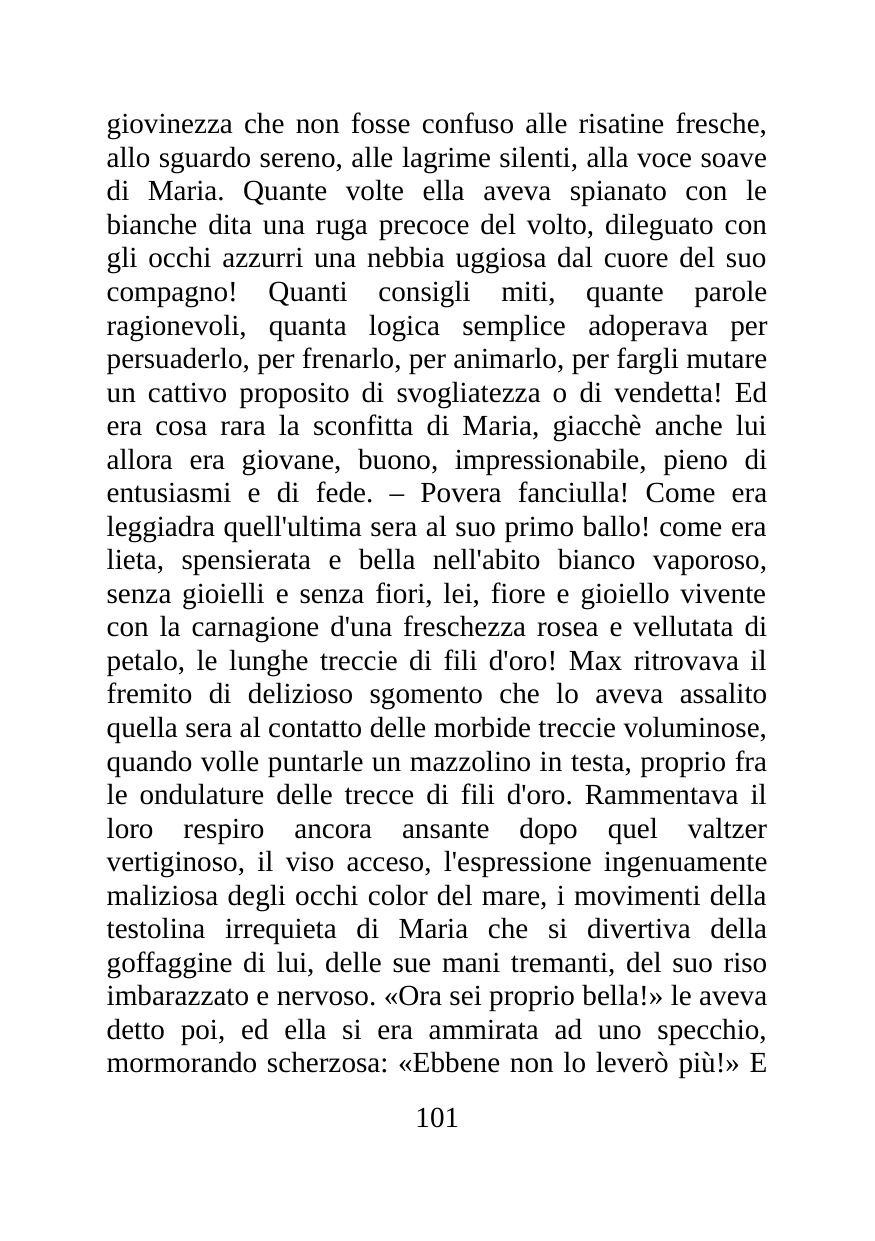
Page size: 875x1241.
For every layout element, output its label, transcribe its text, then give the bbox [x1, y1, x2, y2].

text giovinezza che non fosse confuso alle risatine fresche, allo sguardo sereno, alle lagrime silenti, alla voce soave di Maria. Quante volte ella aveva spianato con le bianche dita una ruga precoce del volto, dileguato con gli occhi azzurri una nebbia uggiosa dal cuore del suo compagno! Quanti consigli miti, quante parole ragionevoli, quanta logica semplice adoperava per persuaderlo, per frenarlo, per animarlo, per fargli mutare un cattivo proposito di svogliatezza o di vendetta! Ed era cosa rara la sconfitta di Maria, giacchè anche lui allora era giovane, buono, impressionabile, pieno di entusiasmi e di fede. ‒ Povera fanciulla! Come era leggiadra quell'ultima sera al suo primo ballo! come era lieta, spensierata e bella nell'abito bianco vaporoso, senza gioielli e senza fiori, lei, fiore e gioiello vivente con la carnagione d'una freschezza rosea e vellutata di petalo, le lunghe treccie di fili d'oro! Max ritrovava il fremito di delizioso sgomento che lo aveva assalito quella sera al contatto delle morbide treccie voluminose, quando volle puntarle un mazzolino in testa, proprio fra le ondulature delle trecce di fili d'oro. Rammentava il loro respiro ancora ansante dopo quel valtzer vertiginoso, il viso acceso, l'espressione ingenuamente maliziosa degli occhi color del mare, i movimenti della testolina irrequieta di Maria che si divertiva della goffaggine di lui, delle sue mani tremanti, del suo riso imbarazzato e nervoso. «Ora sei proprio bella!» le aveva detto poi, ed ella si era ammirata ad uno specchio, mormorando scherzosa: «Ebbene non lo leverò più!» E [106, 106, 768, 1079]
